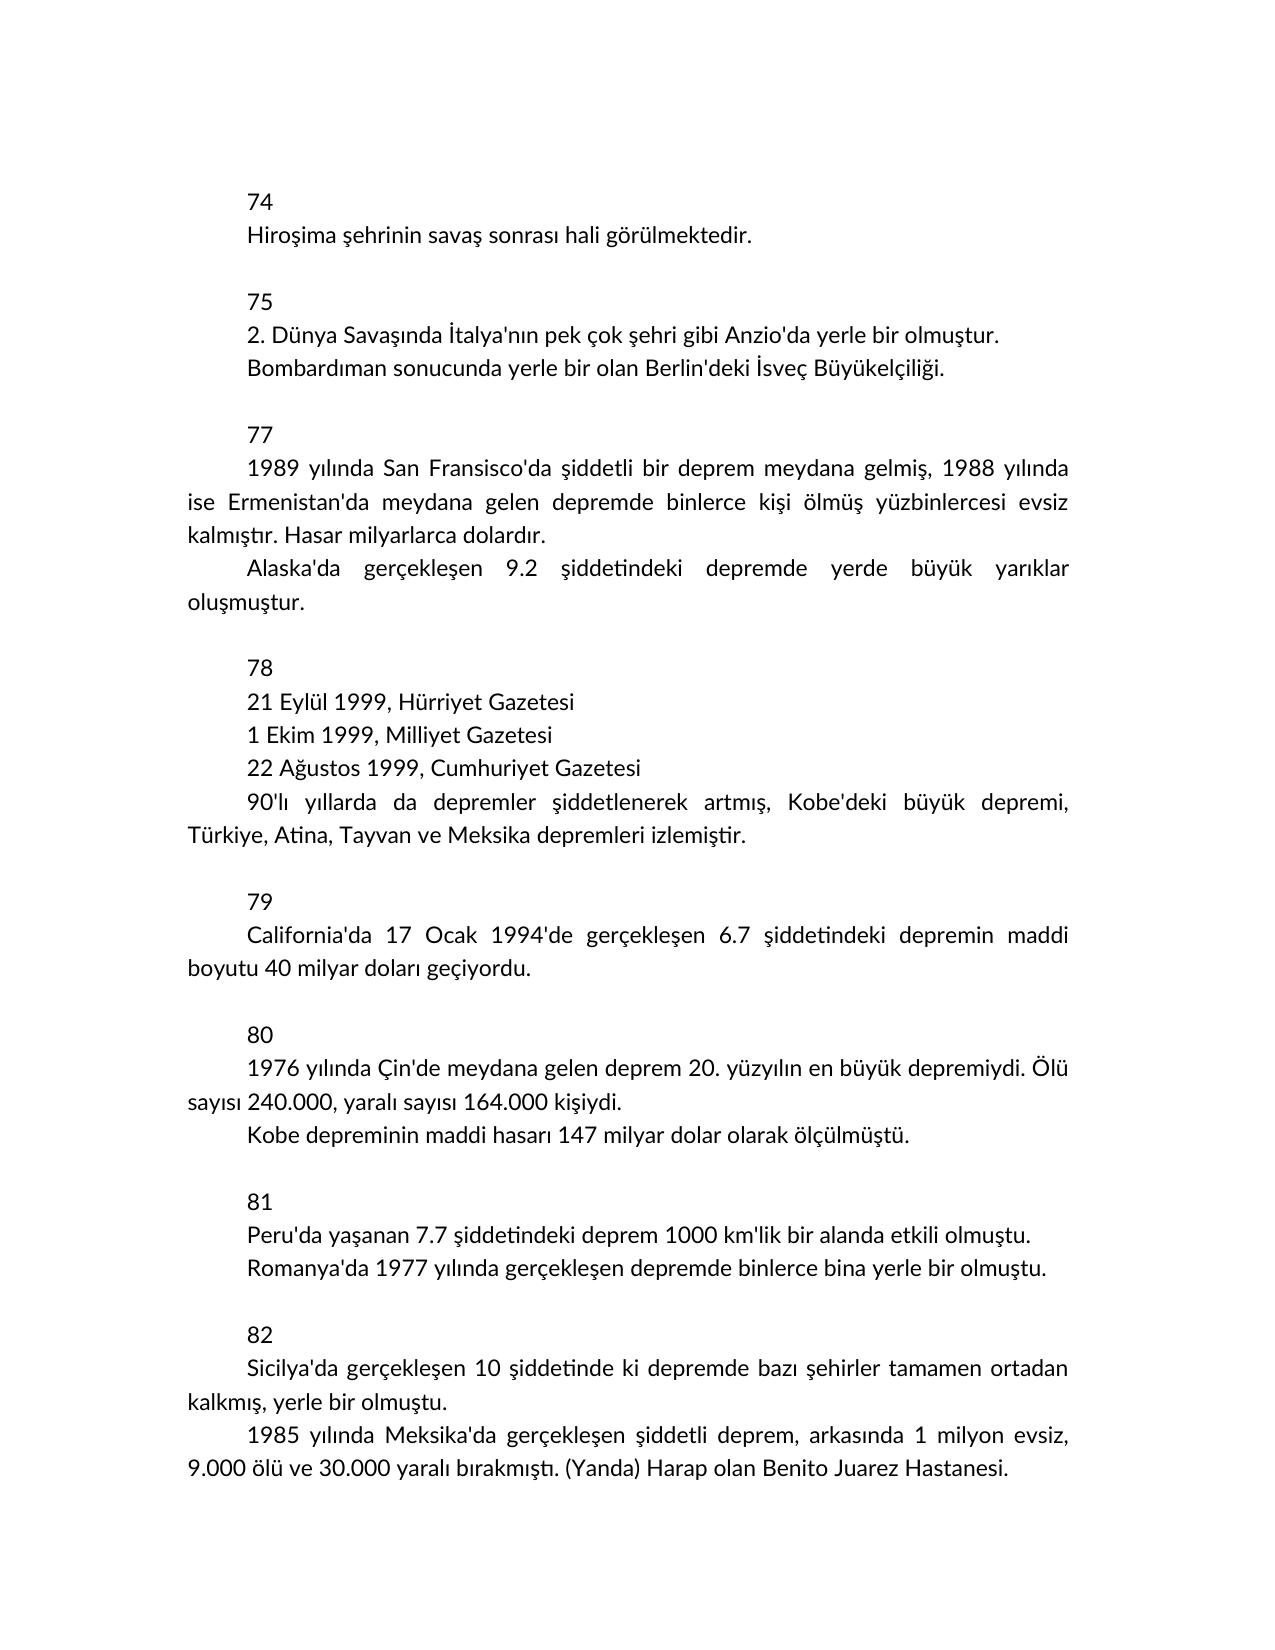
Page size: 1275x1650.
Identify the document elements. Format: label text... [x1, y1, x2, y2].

text 81 [187, 1183, 1070, 1217]
text 1985 yılında Meksika'da gerçekleşen şiddetli deprem, arkasında 1 milyon evsiz, 9.000 ölü ve 30.000 yaralı bırakmıştı. (Yanda) Harap olan Benito Juarez Hastanesi. [187, 1417, 1070, 1483]
text 1989 yılında San Fransisco'da şiddetli bir deprem meydana gelmiş, 1988 yılında ise Ermenistan'da meydana gelen depremde binlerce kişi ölmüş yüzbinlercesi evsiz kalmıştır. Hasar milyarlarca dolardır. [187, 450, 1070, 550]
text Bombardıman sonucunda yerle bir olan Berlin'deki İsveç Büyükelçiliği. [187, 350, 1070, 383]
text 1 Ekim 1999, Milliyet Gazetesi [187, 717, 1070, 750]
text 80 [187, 1017, 1070, 1050]
text 2. Dünya Savaşında İtalya'nın pek çok şehri gibi Anzio'da yerle bir olmuştur. [187, 317, 1070, 350]
text 90'lı yıllarda da depremler şiddetlenerek artmış, Kobe'deki büyük depremi, Türkiye, Atina, Tayvan ve Meksika depremleri izlemiştir. [187, 783, 1070, 850]
text Romanya'da 1977 yılında gerçekleşen depremde binlerce bina yerle bir olmuştu. [187, 1250, 1070, 1283]
text Hiroşima şehrinin savaş sonrası hali görülmektedir. [187, 217, 1070, 250]
text 1976 yılında Çin'de meydana gelen deprem 20. yüzyılın en büyük depremiydi. Ölü sayısı 240.000, yaralı sayısı 164.000 kişiydi. [187, 1050, 1070, 1117]
text 82 [187, 1317, 1070, 1350]
text 21 Eylül 1999, Hürriyet Gazetesi [187, 683, 1070, 717]
text 22 Ağustos 1999, Cumhuriyet Gazetesi [187, 750, 1070, 783]
text Alaska'da gerçekleşen 9.2 şiddetindeki depremde yerde büyük yarıklar oluşmuştur. [187, 550, 1070, 617]
text 77 [187, 417, 1070, 450]
text Peru'da yaşanan 7.7 şiddetindeki deprem 1000 km'lik bir alanda etkili olmuştu. [187, 1217, 1070, 1250]
text 78 [187, 650, 1070, 683]
text Sicilya'da gerçekleşen 10 şiddetinde ki depremde bazı şehirler tamamen ortadan kalkmış, yerle bir olmuştu. [187, 1350, 1070, 1417]
text Kobe depreminin maddi hasarı 147 milyar dolar olarak ölçülmüştü. [187, 1117, 1070, 1150]
text 74 [187, 183, 1070, 217]
text California'da 17 Ocak 1994'de gerçekleşen 6.7 şiddetindeki depremin maddi boyutu 40 milyar doları geçiyordu. [187, 917, 1070, 983]
text 79 [187, 883, 1070, 917]
text 75 [187, 283, 1070, 317]
